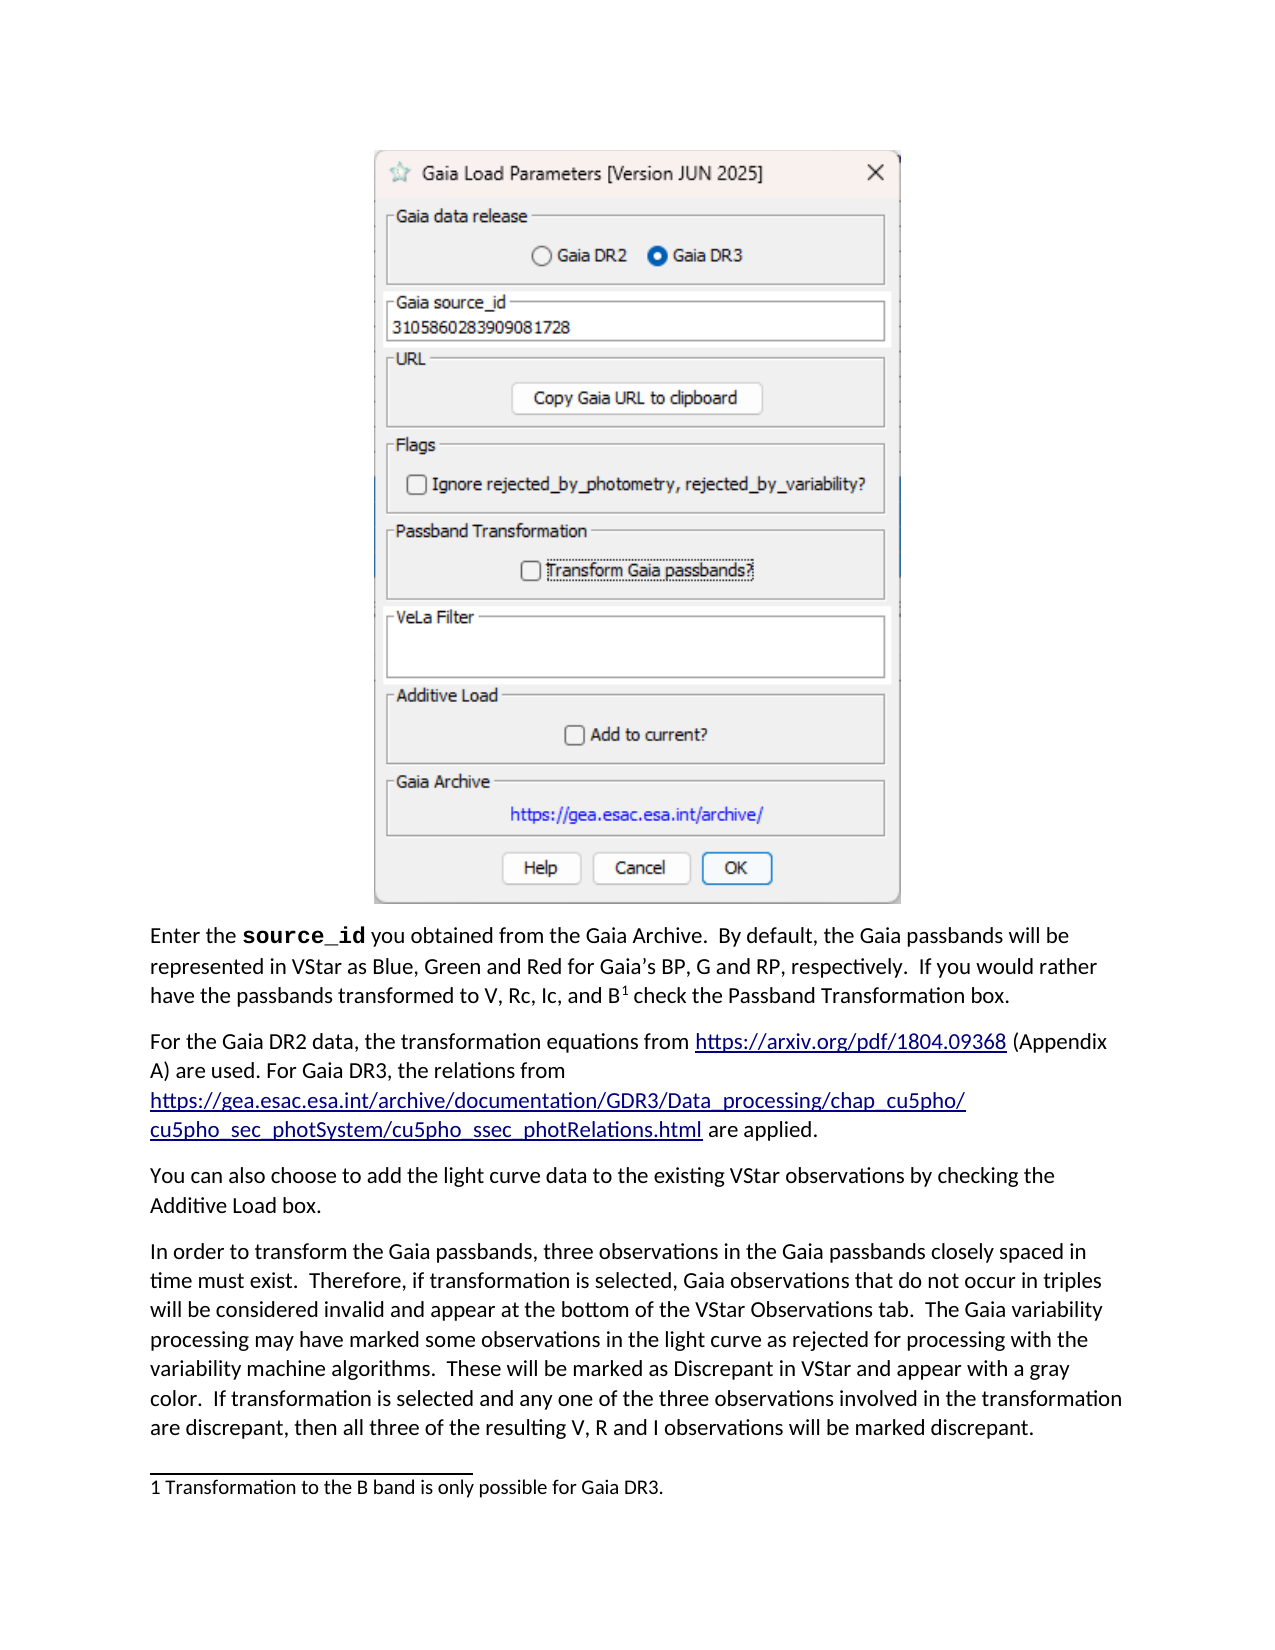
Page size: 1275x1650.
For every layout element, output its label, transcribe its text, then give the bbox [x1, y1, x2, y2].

text You can also choose to add the light curve data to the existing VStar observations by checking the Additive Load box. [150, 1161, 1125, 1219]
text Transformation to the B band is only possible for Gaia DR3. [150, 1474, 1125, 1500]
text In order to transform the Gaia passbands, three observations in the Gaia passbands closely spaced in time must exist. Therefore, if transformation is selected, Gaia observations that do not occur in triples will be considered invalid and appear at the bottom of the VStar Observations tab. The Gaia variability processing may have marked some observations in the light curve as rejected for processing with the variability machine algorithms. These will be marked as Discrepant in VStar and appear with a gray color. If transformation is selected and any one of the three observations involved in the transformation are discrepant, then all three of the resulting V, R and I observations will be marked discrepant. [150, 1237, 1125, 1441]
text For the Gaia DR2 data, the transformation equations from https://arxiv.org/pdf/1804.09368 (Appendix A) are used. For Gaia DR3, the relations from https://gea.esac.esa.int/archive/documentation/GDR3/Data_processing/chap_cu5pho/cu5pho_sec_photSystem/cu5pho_ssec_photRelations.html are applied. [150, 1027, 1125, 1143]
text Enter the source_id you obtained from the Gaia Archive. By default, the Gaia passbands will be represented in VStar as Blue, Green and Red for Gaia’s BP, G and RP, respectively. If you would rather have the passbands transformed to V, Rc, Ic, and B check the Passband Transformation box. [150, 921, 1125, 1009]
